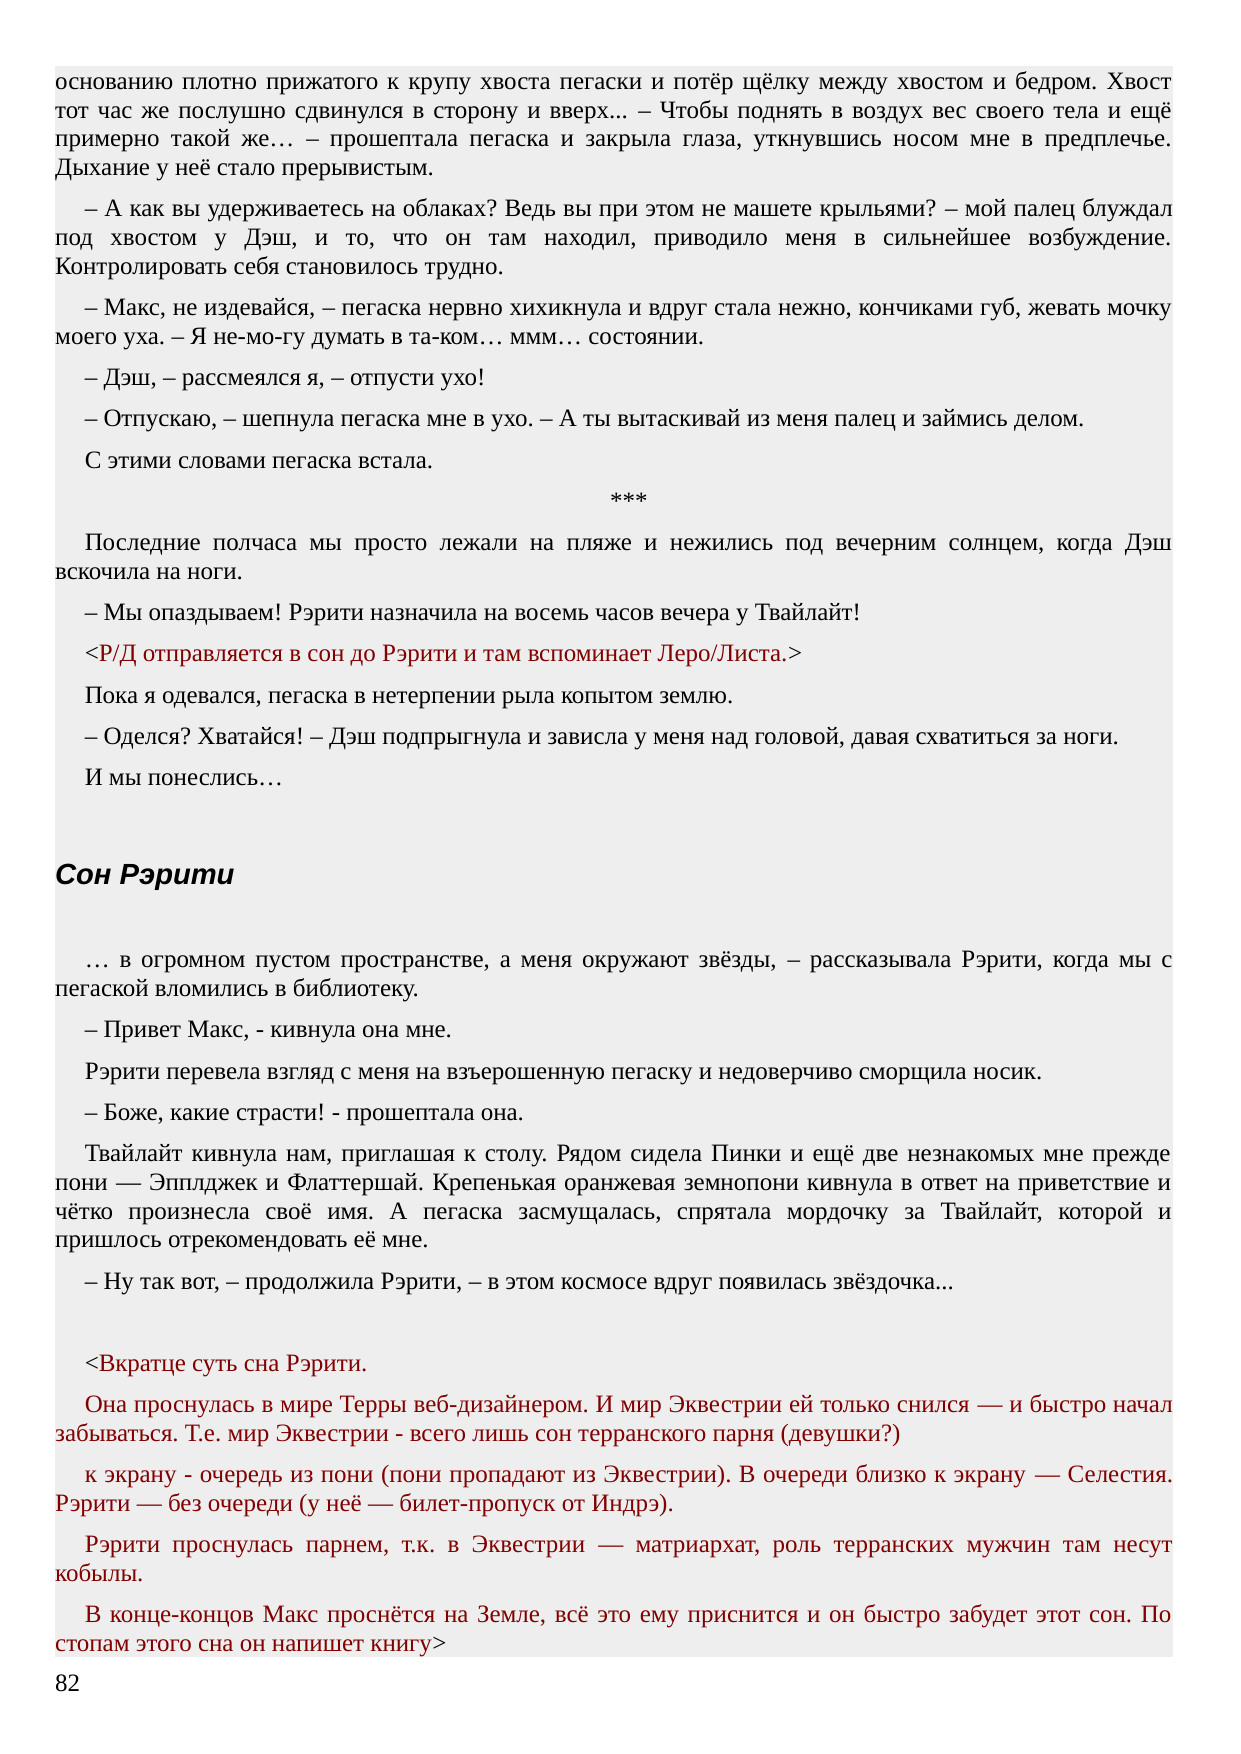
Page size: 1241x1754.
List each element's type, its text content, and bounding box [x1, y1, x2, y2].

text – Отпускаю, – шепнула пегаска мне в ухо. – А ты вытаскивай из меня палец и займись делом. [55, 403, 1173, 432]
subtitle Сон Рэрити [55, 857, 1173, 891]
text <Р/Д отправляется в сон до Рэрити и там вспоминает Леро/Листа.> [55, 638, 1173, 667]
text к экрану - очередь из пони (пони пропадают из Эквестрии). В очереди близко к экрану — Селестия. Рэрити — без очереди (у неё — билет-пропуск от Индрэ). [55, 1459, 1173, 1517]
text Пока я одевался, пегаска в нетерпении рыла копытом землю. [55, 680, 1173, 708]
text – Оделся? Хватайся! – Дэш подпрыгнула и зависла у меня над головой, давая схватиться за ноги. [55, 721, 1173, 750]
text Твайлайт кивнула нам, приглашая к столу. Рядом сидела Пинки и ещё две незнакомых мне прежде пони — Эпплджек и Флаттершай. Крепенькая оранжевая земнопони кивнула в ответ на приветствие и чётко произнесла своё имя. А пегаска засмущалась, спрятала мордочку за Твайлайт, которой и пришлось отрекомендовать её мне. [55, 1138, 1173, 1253]
text В конце-концов Макс проснётся на Земле, всё это ему приснится и он быстро забудет этот сон. По стопам этого сна он напишет книгу> [55, 1599, 1173, 1657]
text – Привет Макс, - кивнула она мне. [55, 1014, 1173, 1043]
text С этими словами пегаска встала. [55, 445, 1173, 473]
text Последние полчаса мы просто лежали на пляже и нежились под вечерним солнцем, когда Дэш вскочила на ноги. [55, 527, 1173, 585]
text – Боже, какие страсти! - прошептала она. [55, 1097, 1173, 1126]
text – А как вы удерживаетесь на облаках? Ведь вы при этом не машете крыльями? – мой палец блуждал под хвостом у Дэш, и то, что он там находил, приводило меня в сильнейшее возбуждение. Контролировать себя становилось трудно. [55, 193, 1173, 280]
text основанию плотно прижатого к крупу хвоста пегаски и потёр щёлку между хвостом и бедром. Хвост тот час же послушно сдвинулся в сторону и вверх... – Чтобы поднять в воздух вес своего тела и ещё примерно такой же… – прошептала пегаска и закрыла глаза, уткнувшись носом мне в предплечье. Дыхание у неё стало прерывистым. [55, 66, 1173, 181]
text Рэрити перевела взгляд с меня на взъерошенную пегаску и недоверчиво сморщила носик. [55, 1056, 1173, 1084]
text И мы понеслись… [55, 762, 1173, 791]
text Она проснулась в мире Терры веб-дизайнером. И мир Эквестрии ей только снился — и быстро начал забываться. Т.е. мир Эквестрии - всего лишь сон терранского парня (девушки?) [55, 1389, 1173, 1447]
text *** [55, 486, 1173, 515]
text Рэрити проснулась парнем, т.к. в Эквестрии — матриархат, роль терранских мужчин там несут кобылы. [55, 1529, 1173, 1587]
text <Вкратце суть сна Рэрити. [55, 1348, 1173, 1377]
text – Макс, не издевайся, – пегаска нервно хихикнула и вдруг стала нежно, кончиками губ, жевать мочку моего уха. – Я не-мо-гу думать в та-ком… ммм… состоянии. [55, 292, 1173, 350]
text – Ну так вот, – продолжила Рэрити, – в этом космосе вдруг появилась звёздочка... [55, 1266, 1173, 1294]
text … в огромном пустом пространстве, а меня окружают звёзды, – рассказывала Рэрити, когда мы с пегаской вломились в библиотеку. [55, 944, 1173, 1002]
text – Мы опаздываем! Рэрити назначила на восемь часов вечера у Твайлайт! [55, 597, 1173, 626]
text – Дэш, – рассмеялся я, – отпусти ухо! [55, 362, 1173, 391]
